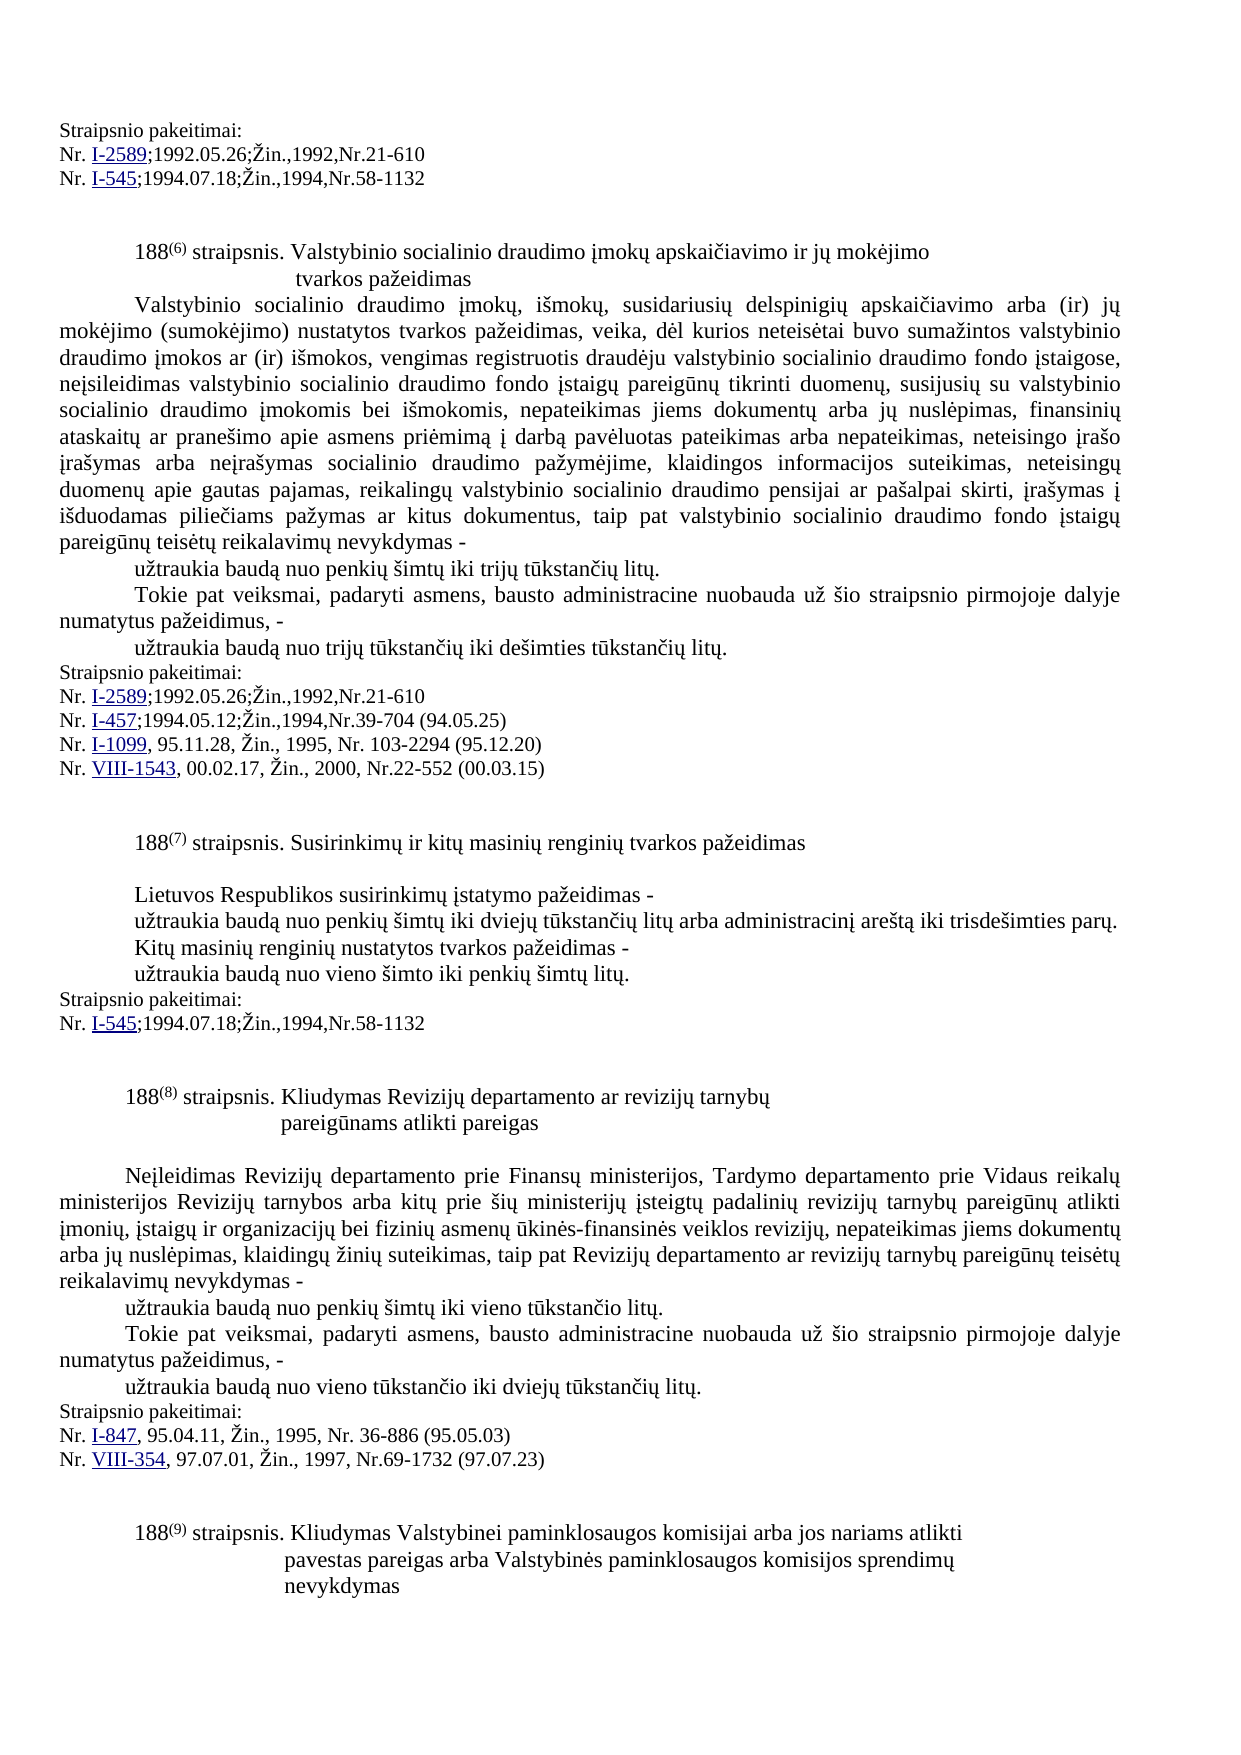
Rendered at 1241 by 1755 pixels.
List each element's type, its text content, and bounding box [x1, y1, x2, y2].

text Straipsnio pakeitimai: [59, 1399, 1122, 1423]
text Nr. I-457;1994.05.12;Žin.,1994,Nr.39-704 (94.05.25) [59, 708, 1122, 732]
text pavestas pareigas arba Valstybinės paminklosaugos komisijos sprendimų [209, 1546, 1122, 1572]
text nevykdymas [209, 1572, 1122, 1598]
text Nr. I-1099, 95.11.28, Žin., 1995, Nr. 103-2294 (95.12.20) [59, 732, 1122, 756]
text Valstybinio socialinio draudimo įmokų, išmokų, susidariusių delspinigių apskaičiavimo arba (ir) jų mokėjimo (sumokėjimo) nustatytos tvarkos pažeidimas, veika, dėl kurios neteisėtai buvo sumažintos valstybinio draudimo įmokos ar (ir) išmokos, vengimas registruotis draudėju valstybinio socialinio draudimo fondo įstaigose, neįsileidimas valstybinio socialinio draudimo fondo įstaigų pareigūnų tikrinti duomenų, susijusių su valstybinio socialinio draudimo įmokomis bei išmokomis, nepateikimas jiems dokumentų arba jų nuslėpimas, finansinių ataskaitų ar pranešimo apie asmens priėmimą į darbą pavėluotas pateikimas arba nepateikimas, neteisingo įrašo įrašymas arba neįrašymas socialinio draudimo pažymėjime, klaidingos informacijos suteikimas, neteisingų duomenų apie gautas pajamas, reikalingų valstybinio socialinio draudimo pensijai ar pašalpai skirti, įrašymas į išduodamas piliečiams pažymas ar kitus dokumentus, taip pat valstybinio socialinio draudimo fondo įstaigų pareigūnų teisėtų reikalavimų nevykdymas - [59, 291, 1122, 555]
text užtraukia baudą nuo vieno šimto iki penkių šimtų litų. [59, 960, 1122, 987]
text Lietuvos Respublikos susirinkimų įstatymo pažeidimas - [59, 881, 1122, 908]
text Tokie pat veiksmai, padaryti asmens, bausto administracine nuobauda už šio straipsnio pirmojoje dalyje numatytus pažeidimus, - [59, 1320, 1122, 1373]
text Straipsnio pakeitimai: [59, 987, 1122, 1011]
text Nr. I-545;1994.07.18;Žin.,1994,Nr.58-1132 [59, 1011, 1122, 1035]
text Straipsnio pakeitimai: [59, 118, 1122, 142]
text Tokie pat veiksmai, padaryti asmens, bausto administracine nuobauda už šio straipsnio pirmojoje dalyje numatytus pažeidimus, - [59, 581, 1122, 634]
text 188(8) straipsnis. Kliudymas Revizijų departamento ar revizijų tarnybų [59, 1083, 1122, 1109]
text Nr. I-545;1994.07.18;Žin.,1994,Nr.58-1132 [59, 166, 1122, 190]
text 188(6) straipsnis. Valstybinio socialinio draudimo įmokų apskaičiavimo ir jų mokėjimo [134, 238, 1122, 265]
text Nr. I-2589;1992.05.26;Žin.,1992,Nr.21-610 [59, 684, 1122, 708]
text Nr. I-2589;1992.05.26;Žin.,1992,Nr.21-610 [59, 142, 1122, 166]
text Straipsnio pakeitimai: [59, 660, 1122, 684]
text Nr. I-847, 95.04.11, Žin., 1995, Nr. 36-886 (95.05.03) [59, 1423, 1122, 1447]
text užtraukia baudą nuo trijų tūkstančių iki dešimties tūkstančių litų. [59, 634, 1122, 660]
text Neįleidimas Revizijų departamento prie Finansų ministerijos, Tardymo departamento prie Vidaus reikalų ministerijos Revizijų tarnybos arba kitų prie šių ministerijų įsteigtų padalinių revizijų tarnybų pareigūnų atlikti įmonių, įstaigų ir organizacijų bei fizinių asmenų ūkinės-finansinės veiklos revizijų, nepateikimas jiems dokumentų arba jų nuslėpimas, klaidingų žinių suteikimas, taip pat Revizijų departamento ar revizijų tarnybų pareigūnų teisėtų reikalavimų nevykdymas - [59, 1162, 1122, 1294]
text tvarkos pažeidimas [295, 265, 1122, 291]
text užtraukia baudą nuo vieno tūkstančio iki dviejų tūkstančių litų. [59, 1373, 1122, 1399]
text užtraukia baudą nuo penkių šimtų iki dviejų tūkstančių litų arba administracinį areštą iki trisdešimties parų. [59, 908, 1122, 934]
text Nr. VIII-354, 97.07.01, Žin., 1997, Nr.69-1732 (97.07.23) [59, 1447, 1122, 1471]
text Nr. VIII-1543, 00.02.17, Žin., 2000, Nr.22-552 (00.03.15) [59, 756, 1122, 780]
text 188(7) straipsnis. Susirinkimų ir kitų masinių renginių tvarkos pažeidimas [59, 828, 1122, 855]
text Kitų masinių renginių nustatytos tvarkos pažeidimas - [59, 934, 1122, 960]
text užtraukia baudą nuo penkių šimtų iki vieno tūkstančio litų. [59, 1294, 1122, 1320]
text užtraukia baudą nuo penkių šimtų iki trijų tūkstančių litų. [59, 555, 1122, 581]
text 188(9) straipsnis. Kliudymas Valstybinei paminklosaugos komisijai arba jos nariams atlikti [59, 1519, 1122, 1546]
text pareigūnams atlikti pareigas [59, 1109, 1122, 1136]
